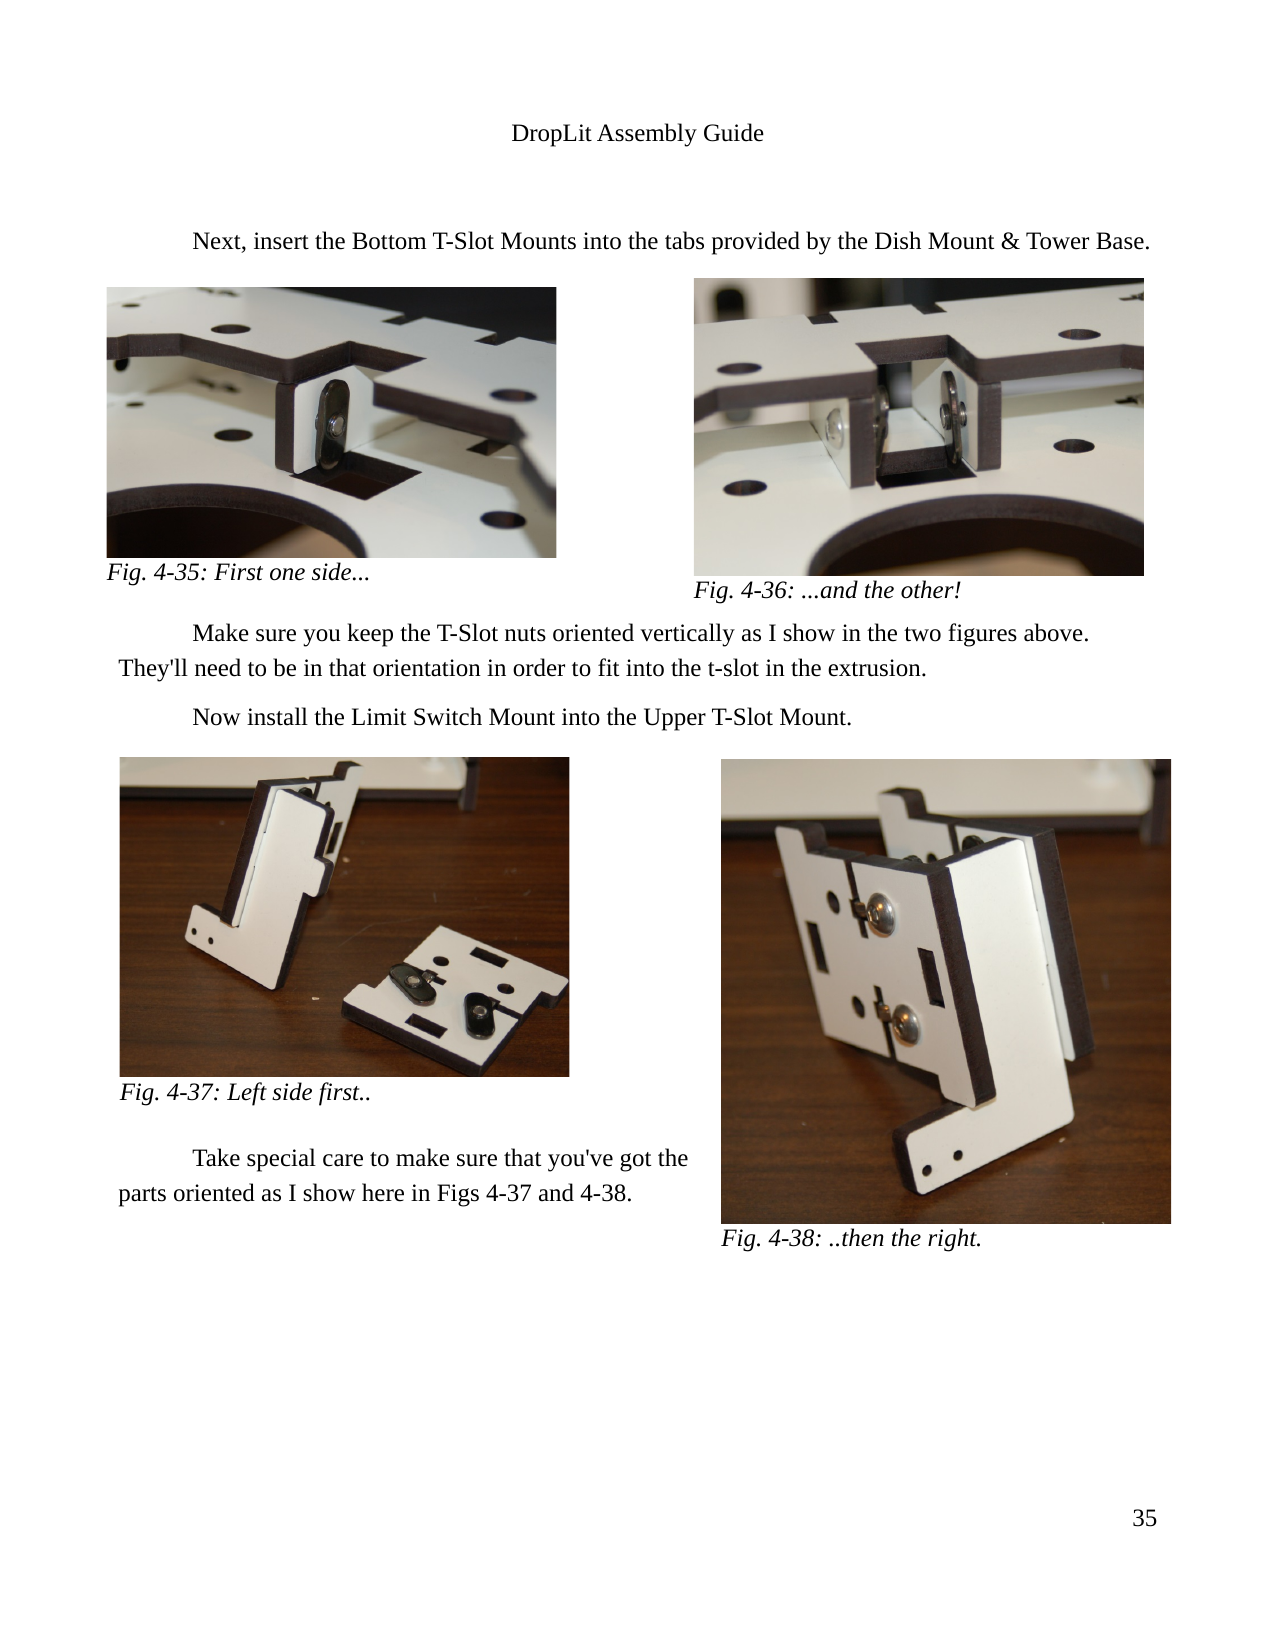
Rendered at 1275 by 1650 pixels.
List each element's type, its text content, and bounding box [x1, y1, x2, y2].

text Take special care to make sure that you've got the parts oriented as I show here in Figs 4-37 and 4-38. [118, 1143, 721, 1207]
picture [106, 287, 557, 558]
picture [693, 278, 1144, 576]
text Fig. 4-37: Left side first.. [119, 1077, 569, 1105]
picture [119, 757, 570, 1077]
text Fig. 4-38: ..then the right. [721, 1224, 1171, 1252]
text Fig. 4-35: First one side... [107, 558, 557, 586]
picture [721, 759, 1172, 1224]
text Next, insert the Bottom T-Slot Mounts into the tabs provided by the Dish Mount & Tower Base. [118, 226, 1157, 255]
text Fig. 4-36: ...and the other! [694, 576, 1144, 604]
text Now install the Limit Switch Mount into the Upper T-Slot Mount. [118, 702, 1157, 731]
text Make sure you keep the T-Slot nuts oriented vertically as I show in the two figures above. They'll need to be in that orientation in order to fit into the t-slot in the extrusion. [118, 618, 1157, 682]
